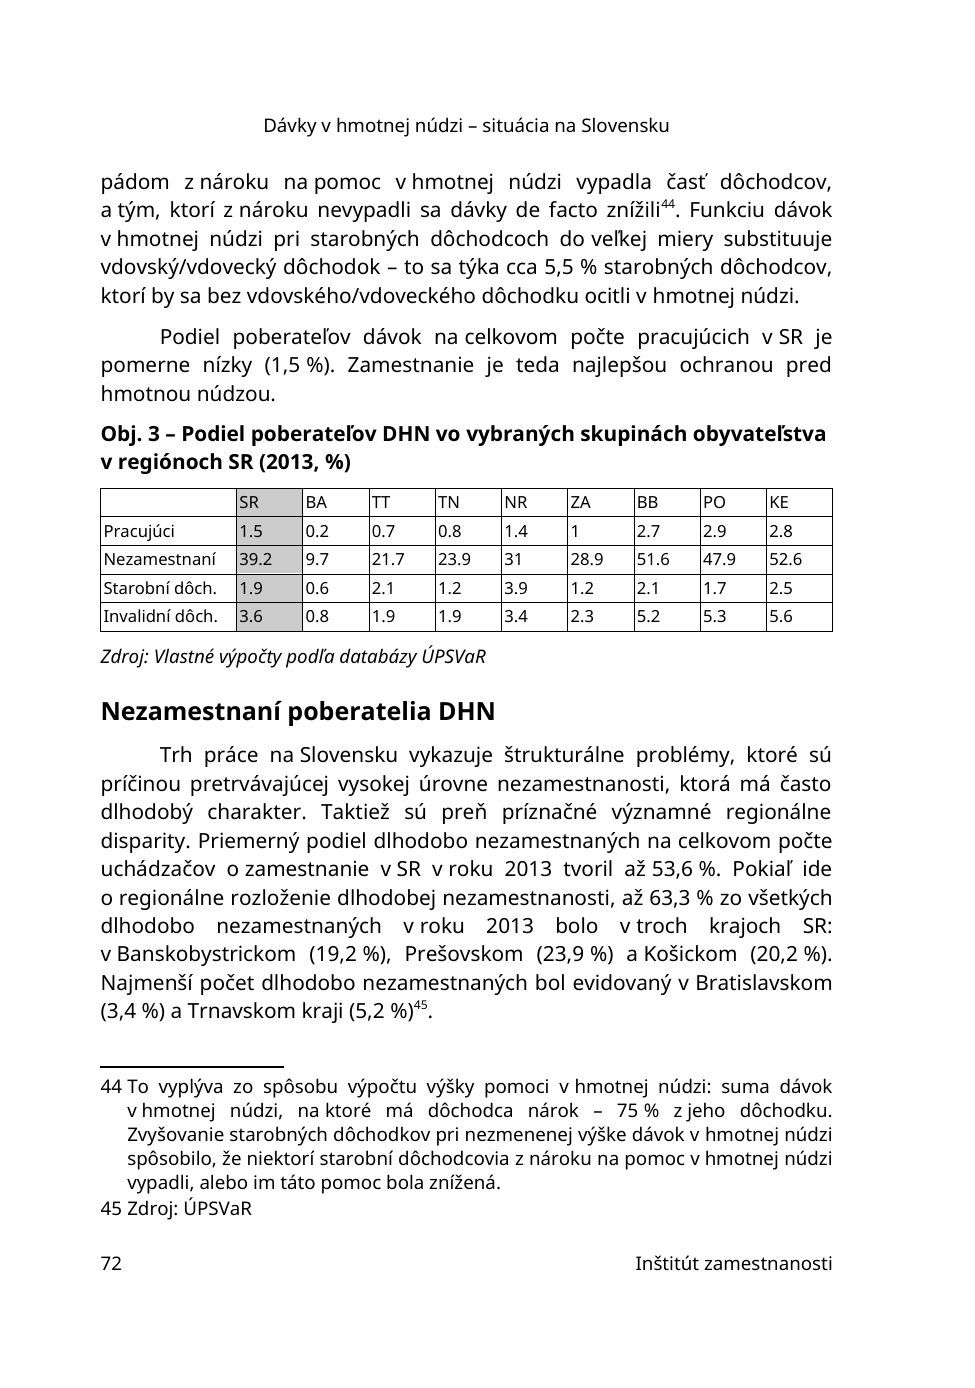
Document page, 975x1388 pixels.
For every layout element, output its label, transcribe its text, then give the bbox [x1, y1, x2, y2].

table_header KE [767, 489, 832, 516]
table_cell 52,6 [767, 546, 832, 573]
table_header ZA [568, 489, 634, 516]
table_header SR [237, 489, 302, 516]
text Zdroj: Vlastné výpočty podľa databázy ÚPSVaR [100, 643, 833, 669]
table_cell 21,7 [370, 546, 435, 573]
text Podiel poberateľov dávok na celkovom počte pracujúcich v SR je pomerne nízky (1,5 %). Zamestnanie je teda najlepšou ochranou pred hmotnou núdzou. [100, 322, 833, 407]
table_cell 2,1 [635, 575, 700, 602]
table_cell 0,2 [303, 517, 369, 545]
text pádom z nároku na pomoc v hmotnej núdzi vypadla časť dôchodcov, a tým, ktorí z nároku nevypadli sa dávky de facto znížili. Funkciu dávok v hmotnej núdzi pri starobných dôchodcoch do veľkej miery substituuje vdovský/vdovecký dôchodok – to sa týka cca 5,5 % starobných dôchodcov, ktorí by sa bez vdovského/vdoveckého dôchodku ocitli v hmotnej núdzi. [100, 167, 833, 309]
table_cell 1,5 [237, 517, 302, 545]
table_cell 5,3 [701, 603, 766, 631]
table_cell 1,9 [436, 603, 501, 631]
subtitle Nezamestnaní poberatelia DHN [100, 694, 833, 728]
table_cell 3,9 [502, 575, 567, 602]
table_cell 1 [568, 517, 634, 545]
text Zdroj: ÚPSVaR [100, 1195, 833, 1221]
table_cell Starobní dôch. [101, 575, 236, 602]
table_cell 2,1 [370, 575, 435, 602]
table_cell 39,2 [237, 546, 302, 573]
table_header [101, 489, 236, 516]
table_cell 5,6 [767, 603, 832, 631]
table_cell 1,9 [237, 575, 302, 602]
table_cell 3,4 [502, 603, 567, 631]
table_cell 2,7 [635, 517, 700, 545]
table_header TN [436, 489, 501, 516]
table_cell 2,3 [568, 603, 634, 631]
table_header TT [370, 489, 435, 516]
table_header BA [303, 489, 369, 516]
table_header BB [635, 489, 700, 516]
table_header PO [701, 489, 766, 516]
table_cell 0,7 [370, 517, 435, 545]
table_cell Invalidní dôch. [101, 603, 236, 631]
table_cell Nezamestnaní [101, 546, 236, 573]
text To vyplýva zo spôsobu výpočtu výšky pomoci v hmotnej núdzi: suma dávok v hmotnej núdzi, na ktoré má dôchodca nárok – 75 % z jeho dôchodku. Zvyšovanie starobných dôchodkov pri nezmenenej výške dávok v hmotnej núdzi spôsobilo, že niektorí starobní dôchodcovia z nároku na pomoc v hmotnej núdzi vypadli, alebo im táto pomoc bola znížená. [100, 1073, 833, 1195]
table_cell Pracujúci [101, 517, 236, 545]
table_cell 31 [502, 546, 567, 573]
table_cell 1,9 [370, 603, 435, 631]
table_cell 0,8 [436, 517, 501, 545]
text Trh práce na Slovensku vykazuje štrukturálne problémy, ktoré sú príčinou pretrvávajúcej vysokej úrovne nezamestnanosti, ktorá má často dlhodobý charakter. Taktiež sú preň príznačné významné regionálne disparity. Priemerný podiel dlhodobo nezamestnaných na celkovom počte uchádzačov o zamestnanie v SR v roku 2013 tvoril až 53,6 %. Pokiaľ ide o regionálne rozloženie dlhodobej nezamestnanosti, až 63,3 % zo všetkých dlhodobo nezamestnaných v roku 2013 bolo v troch krajoch SR: v Banskobystrickom (19,2 %), Prešovskom (23,9 %) a Košickom (20,2 %). Najmenší počet dlhodobo nezamestnaných bol evidovaný v Bratislavskom (3,4 %) a Trnavskom kraji (5,2 %). [100, 740, 833, 1025]
table_cell 2,8 [767, 517, 832, 545]
table_cell 1,4 [502, 517, 567, 545]
table_cell 3,6 [237, 603, 302, 631]
table_cell 1,2 [568, 575, 634, 602]
subtitle Podiel poberateľov DHN vo vybraných skupinách obyvateľstva v regiónoch SR (2013, %) [100, 419, 833, 476]
table_cell 23,9 [436, 546, 501, 573]
table_cell 5,2 [635, 603, 700, 631]
table_cell 47,9 [701, 546, 766, 573]
table_cell 2,5 [767, 575, 832, 602]
table_cell 2,9 [701, 517, 766, 545]
table_cell 0,8 [303, 603, 369, 631]
table_cell 28,9 [568, 546, 634, 573]
table_cell 51,6 [635, 546, 700, 573]
table_cell 9,7 [303, 546, 369, 573]
table_cell 1,7 [701, 575, 766, 602]
table_header NR [502, 489, 567, 516]
table_cell 0,6 [303, 575, 369, 602]
table_cell 1,2 [436, 575, 501, 602]
